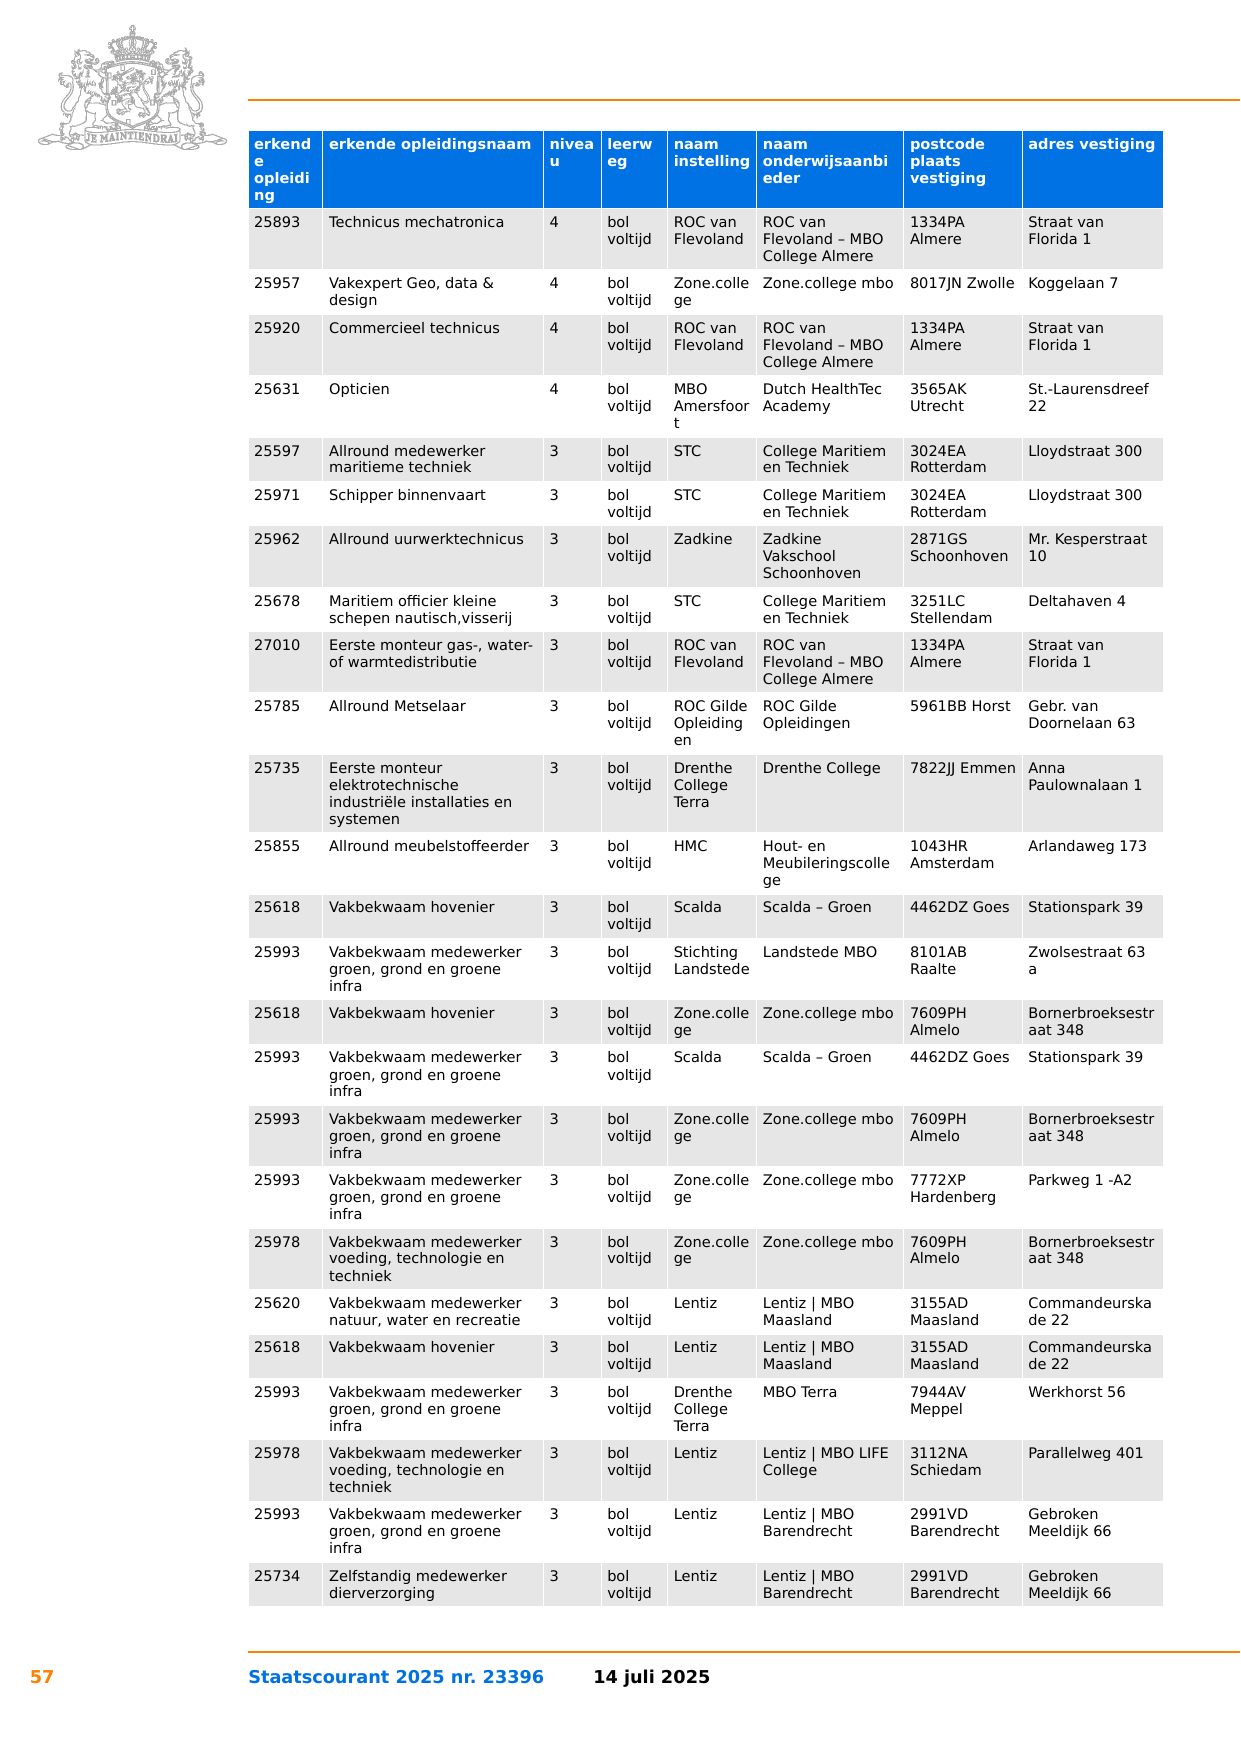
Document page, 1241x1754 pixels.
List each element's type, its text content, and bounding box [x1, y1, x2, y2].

table_cell Zone.college [668, 1168, 756, 1228]
table_cell bol voltijd [602, 632, 667, 692]
table_cell Lloydstraat 300 [1023, 438, 1163, 481]
table_header niveau [544, 131, 601, 208]
table_cell Lentiz | MBO LIFE College [757, 1440, 903, 1501]
table_cell 25618 [249, 1000, 322, 1044]
table_cell bol voltijd [602, 1229, 667, 1289]
table_cell Zone.college mbo [757, 1168, 903, 1228]
table_cell 3 [544, 1502, 601, 1562]
table_cell bol voltijd [602, 438, 667, 481]
table_cell 25993 [249, 1379, 322, 1439]
table_cell STC [668, 588, 756, 631]
table_cell Bornerbroeksestraat 348 [1023, 1229, 1163, 1289]
table_cell 3 [544, 588, 601, 631]
table_cell Gebroken Meeldijk 66 [1023, 1563, 1163, 1606]
table_cell Drenthe College Terra [668, 1379, 756, 1439]
table_cell bol voltijd [602, 1045, 667, 1105]
table_cell 7944AV Meppel [904, 1379, 1022, 1439]
table_cell Zone.college [668, 1106, 756, 1166]
table_cell 25993 [249, 1106, 322, 1166]
table_cell 3 [544, 1106, 601, 1166]
table_cell Vakbekwaam medewerker natuur, water en recreatie [323, 1290, 543, 1333]
table_cell 3024EA Rotterdam [904, 438, 1022, 481]
table_cell Lentiz | MBO Barendrecht [757, 1502, 903, 1562]
table_cell 25993 [249, 939, 322, 999]
table_cell Bornerbroeksestraat 348 [1023, 1106, 1163, 1166]
table_cell College Maritiem en Techniek [757, 438, 903, 481]
table_cell Zone.college [668, 1229, 756, 1289]
table_cell 4 [544, 315, 601, 375]
table_cell bol voltijd [602, 315, 667, 375]
table_cell ROC Gilde Opleidingen [668, 694, 756, 754]
table_cell bol voltijd [602, 1168, 667, 1228]
table_cell Zadkine [668, 526, 756, 587]
table_cell 25734 [249, 1563, 322, 1606]
table_cell bol voltijd [602, 271, 667, 314]
table_cell Eerste monteur elektrotechnische industriële installaties en systemen [323, 755, 543, 832]
table_cell 3 [544, 526, 601, 587]
table_cell 5961BB Horst [904, 694, 1022, 754]
table_cell 3155AD Maasland [904, 1290, 1022, 1333]
table_cell Vakbekwaam hovenier [323, 895, 543, 938]
table_cell Lentiz [668, 1502, 756, 1562]
table_cell 25957 [249, 271, 322, 314]
table_cell Landstede MBO [757, 939, 903, 999]
table_cell Stationspark 39 [1023, 1045, 1163, 1105]
table_cell Deltahaven 4 [1023, 588, 1163, 631]
table_cell bol voltijd [602, 1106, 667, 1166]
table_cell 3 [544, 833, 601, 893]
table_cell ROC van Flevoland [668, 632, 756, 692]
table_cell MBO Amersfoort [668, 376, 756, 437]
table_cell Vakbekwaam hovenier [323, 1000, 543, 1044]
table_cell Vakbekwaam medewerker voeding, technologie en techniek [323, 1229, 543, 1289]
table_cell 1334PA Almere [904, 209, 1022, 269]
table_cell 25618 [249, 895, 322, 938]
table_cell bol voltijd [602, 939, 667, 999]
table_cell STC [668, 438, 756, 481]
table_cell Lentiz [668, 1290, 756, 1333]
table_cell 7609PH Almelo [904, 1000, 1022, 1044]
table_cell 7822JJ Emmen [904, 755, 1022, 832]
table_cell Lentiz | MBO Maasland [757, 1290, 903, 1333]
table_cell 3 [544, 482, 601, 525]
table_cell 25971 [249, 482, 322, 525]
table_cell Parkweg 1 -A2 [1023, 1168, 1163, 1228]
table_cell 3565AK Utrecht [904, 376, 1022, 437]
table_cell 25678 [249, 588, 322, 631]
table_cell Werkhorst 56 [1023, 1379, 1163, 1439]
table_cell Lentiz [668, 1440, 756, 1501]
table_cell Vakbekwaam hovenier [323, 1335, 543, 1378]
table_cell Hout- en Meubileringscollege [757, 833, 903, 893]
table_cell bol voltijd [602, 482, 667, 525]
table_cell Scalda – Groen [757, 895, 903, 938]
table_header adres vestiging [1023, 131, 1163, 208]
table_cell 1334PA Almere [904, 632, 1022, 692]
table_cell Vakbekwaam medewerker groen, grond en groene infra [323, 939, 543, 999]
table_cell Lloydstraat 300 [1023, 482, 1163, 525]
table_cell Vakbekwaam medewerker groen, grond en groene infra [323, 1106, 543, 1166]
picture [38, 25, 227, 150]
table_cell 3251LC Stellendam [904, 588, 1022, 631]
table_cell Commandeurskade 22 [1023, 1335, 1163, 1378]
table_cell 3 [544, 1290, 601, 1333]
table_cell bol voltijd [602, 1000, 667, 1044]
table_cell 3 [544, 1440, 601, 1501]
table_header naam instelling [668, 131, 756, 208]
table_cell Lentiz | MBO Barendrecht [757, 1563, 903, 1606]
table_cell ROC Gilde Opleidingen [757, 694, 903, 754]
table_cell 4462DZ Goes [904, 895, 1022, 938]
table_header leerweg [602, 131, 667, 208]
table_cell 25735 [249, 755, 322, 832]
table_cell 25893 [249, 209, 322, 269]
table_cell ROC van Flevoland – MBO College Almere [757, 632, 903, 692]
table_cell ROC van Flevoland – MBO College Almere [757, 315, 903, 375]
table_cell 3 [544, 755, 601, 832]
table_cell bol voltijd [602, 694, 667, 754]
table_cell ROC van Flevoland – MBO College Almere [757, 209, 903, 269]
table_cell Scalda – Groen [757, 1045, 903, 1105]
table_cell 3 [544, 1168, 601, 1228]
table_cell Eerste monteur gas-, water- of warmtedistributie [323, 632, 543, 692]
table_cell Technicus mechatronica [323, 209, 543, 269]
table_cell 2991VD Barendrecht [904, 1502, 1022, 1562]
table_cell Zelfstandig medewerker dierverzorging [323, 1563, 543, 1606]
table_cell Dutch HealthTec Academy [757, 376, 903, 437]
table_cell bol voltijd [602, 1440, 667, 1501]
table_cell Zone.college mbo [757, 1229, 903, 1289]
table_cell Vakbekwaam medewerker groen, grond en groene infra [323, 1379, 543, 1439]
table_cell 1043HR Amsterdam [904, 833, 1022, 893]
table_cell bol voltijd [602, 376, 667, 437]
table_cell 3 [544, 1335, 601, 1378]
table_cell 3024EA Rotterdam [904, 482, 1022, 525]
table_cell 1334PA Almere [904, 315, 1022, 375]
table_cell 25597 [249, 438, 322, 481]
table_cell 25855 [249, 833, 322, 893]
table_cell Koggelaan 7 [1023, 271, 1163, 314]
table_cell Schipper binnenvaart [323, 482, 543, 525]
table_cell 3155AD Maasland [904, 1335, 1022, 1378]
table_cell 8101AB Raalte [904, 939, 1022, 999]
table_cell 3 [544, 1045, 601, 1105]
table_cell bol voltijd [602, 209, 667, 269]
table_cell Zone.college [668, 1000, 756, 1044]
table_cell Straat van Florida 1 [1023, 209, 1163, 269]
table_cell Drenthe College [757, 755, 903, 832]
table_cell Drenthe College Terra [668, 755, 756, 832]
table_header naam onderwijsaanbieder [757, 131, 903, 208]
table_cell Maritiem officier kleine schepen nautisch,visserij [323, 588, 543, 631]
table_cell Lentiz [668, 1563, 756, 1606]
table_cell 4 [544, 376, 601, 437]
table_cell 7772XP Hardenberg [904, 1168, 1022, 1228]
table_cell St.-Laurensdreef 22 [1023, 376, 1163, 437]
table_cell MBO Terra [757, 1379, 903, 1439]
table_cell Zone.college mbo [757, 1000, 903, 1044]
table_cell Vakbekwaam medewerker groen, grond en groene infra [323, 1045, 543, 1105]
table_cell Stichting Landstede [668, 939, 756, 999]
table_cell 7609PH Almelo [904, 1229, 1022, 1289]
table_cell 25978 [249, 1229, 322, 1289]
table_cell 4 [544, 271, 601, 314]
table_cell 7609PH Almelo [904, 1106, 1022, 1166]
table_cell 25785 [249, 694, 322, 754]
table_cell Straat van Florida 1 [1023, 315, 1163, 375]
table_cell 3 [544, 438, 601, 481]
table_cell 25618 [249, 1335, 322, 1378]
table_cell bol voltijd [602, 1335, 667, 1378]
table_cell Vakexpert Geo, data & design [323, 271, 543, 314]
table_cell STC [668, 482, 756, 525]
table_cell 3 [544, 632, 601, 692]
table_cell 25978 [249, 1440, 322, 1501]
table_cell bol voltijd [602, 833, 667, 893]
table_cell Bornerbroeksestraat 348 [1023, 1000, 1163, 1044]
table_header erkende opleidingsnaam [323, 131, 543, 208]
table_cell 25993 [249, 1045, 322, 1105]
table_cell ROC van Flevoland [668, 315, 756, 375]
table_cell Vakbekwaam medewerker groen, grond en groene infra [323, 1168, 543, 1228]
table_cell Anna Paulownalaan 1 [1023, 755, 1163, 832]
table_cell 3 [544, 1000, 601, 1044]
table_cell bol voltijd [602, 1563, 667, 1606]
table_cell 27010 [249, 632, 322, 692]
table_cell Zadkine Vakschool Schoonhoven [757, 526, 903, 587]
table_cell Allround meubelstoffeerder [323, 833, 543, 893]
table_cell Lentiz [668, 1335, 756, 1378]
table_cell College Maritiem en Techniek [757, 482, 903, 525]
table_cell 3 [544, 939, 601, 999]
table_cell 3 [544, 1379, 601, 1439]
table_cell 2991VD Barendrecht [904, 1563, 1022, 1606]
table_cell 4462DZ Goes [904, 1045, 1022, 1105]
table_cell Scalda [668, 1045, 756, 1105]
table_cell 2871GS Schoonhoven [904, 526, 1022, 587]
table_cell 8017JN Zwolle [904, 271, 1022, 314]
table_cell Zone.college mbo [757, 271, 903, 314]
table_cell 25993 [249, 1168, 322, 1228]
table_cell bol voltijd [602, 755, 667, 832]
table_cell 3112NA Schiedam [904, 1440, 1022, 1501]
table_cell bol voltijd [602, 1379, 667, 1439]
table_cell Allround medewerker maritieme techniek [323, 438, 543, 481]
table_cell Zwolsestraat 63 a [1023, 939, 1163, 999]
table_cell 25620 [249, 1290, 322, 1333]
table_cell 4 [544, 209, 601, 269]
table_cell bol voltijd [602, 526, 667, 587]
table_cell Commandeurskade 22 [1023, 1290, 1163, 1333]
table_cell Mr. Kesperstraat 10 [1023, 526, 1163, 587]
table_cell 25993 [249, 1502, 322, 1562]
table_cell Arlandaweg 173 [1023, 833, 1163, 893]
table_cell Commercieel technicus [323, 315, 543, 375]
table_cell Opticien [323, 376, 543, 437]
table_cell Gebroken Meeldijk 66 [1023, 1502, 1163, 1562]
table_header postcode plaats vestiging [904, 131, 1022, 208]
table_cell 3 [544, 1563, 601, 1606]
table_cell Straat van Florida 1 [1023, 632, 1163, 692]
table_cell bol voltijd [602, 1290, 667, 1333]
table_cell Vakbekwaam medewerker voeding, technologie en techniek [323, 1440, 543, 1501]
table_cell 25920 [249, 315, 322, 375]
table_cell 3 [544, 895, 601, 938]
table_cell bol voltijd [602, 588, 667, 631]
table_cell Parallelweg 401 [1023, 1440, 1163, 1501]
table_cell bol voltijd [602, 895, 667, 938]
table_cell Lentiz | MBO Maasland [757, 1335, 903, 1378]
table_cell Gebr. van Doornelaan 63 [1023, 694, 1163, 754]
table_cell College Maritiem en Techniek [757, 588, 903, 631]
table_header erkende opleiding [249, 131, 322, 208]
table_cell Allround Metselaar [323, 694, 543, 754]
table_cell 3 [544, 694, 601, 754]
table_cell 3 [544, 1229, 601, 1289]
table_cell Zone.college [668, 271, 756, 314]
table_cell Stationspark 39 [1023, 895, 1163, 938]
table_cell Vakbekwaam medewerker groen, grond en groene infra [323, 1502, 543, 1562]
table_cell bol voltijd [602, 1502, 667, 1562]
table_cell Allround uurwerktechnicus [323, 526, 543, 587]
table_cell 25631 [249, 376, 322, 437]
table_cell HMC [668, 833, 756, 893]
table_cell 25962 [249, 526, 322, 587]
table_cell Zone.college mbo [757, 1106, 903, 1166]
table_cell Scalda [668, 895, 756, 938]
table_cell ROC van Flevoland [668, 209, 756, 269]
